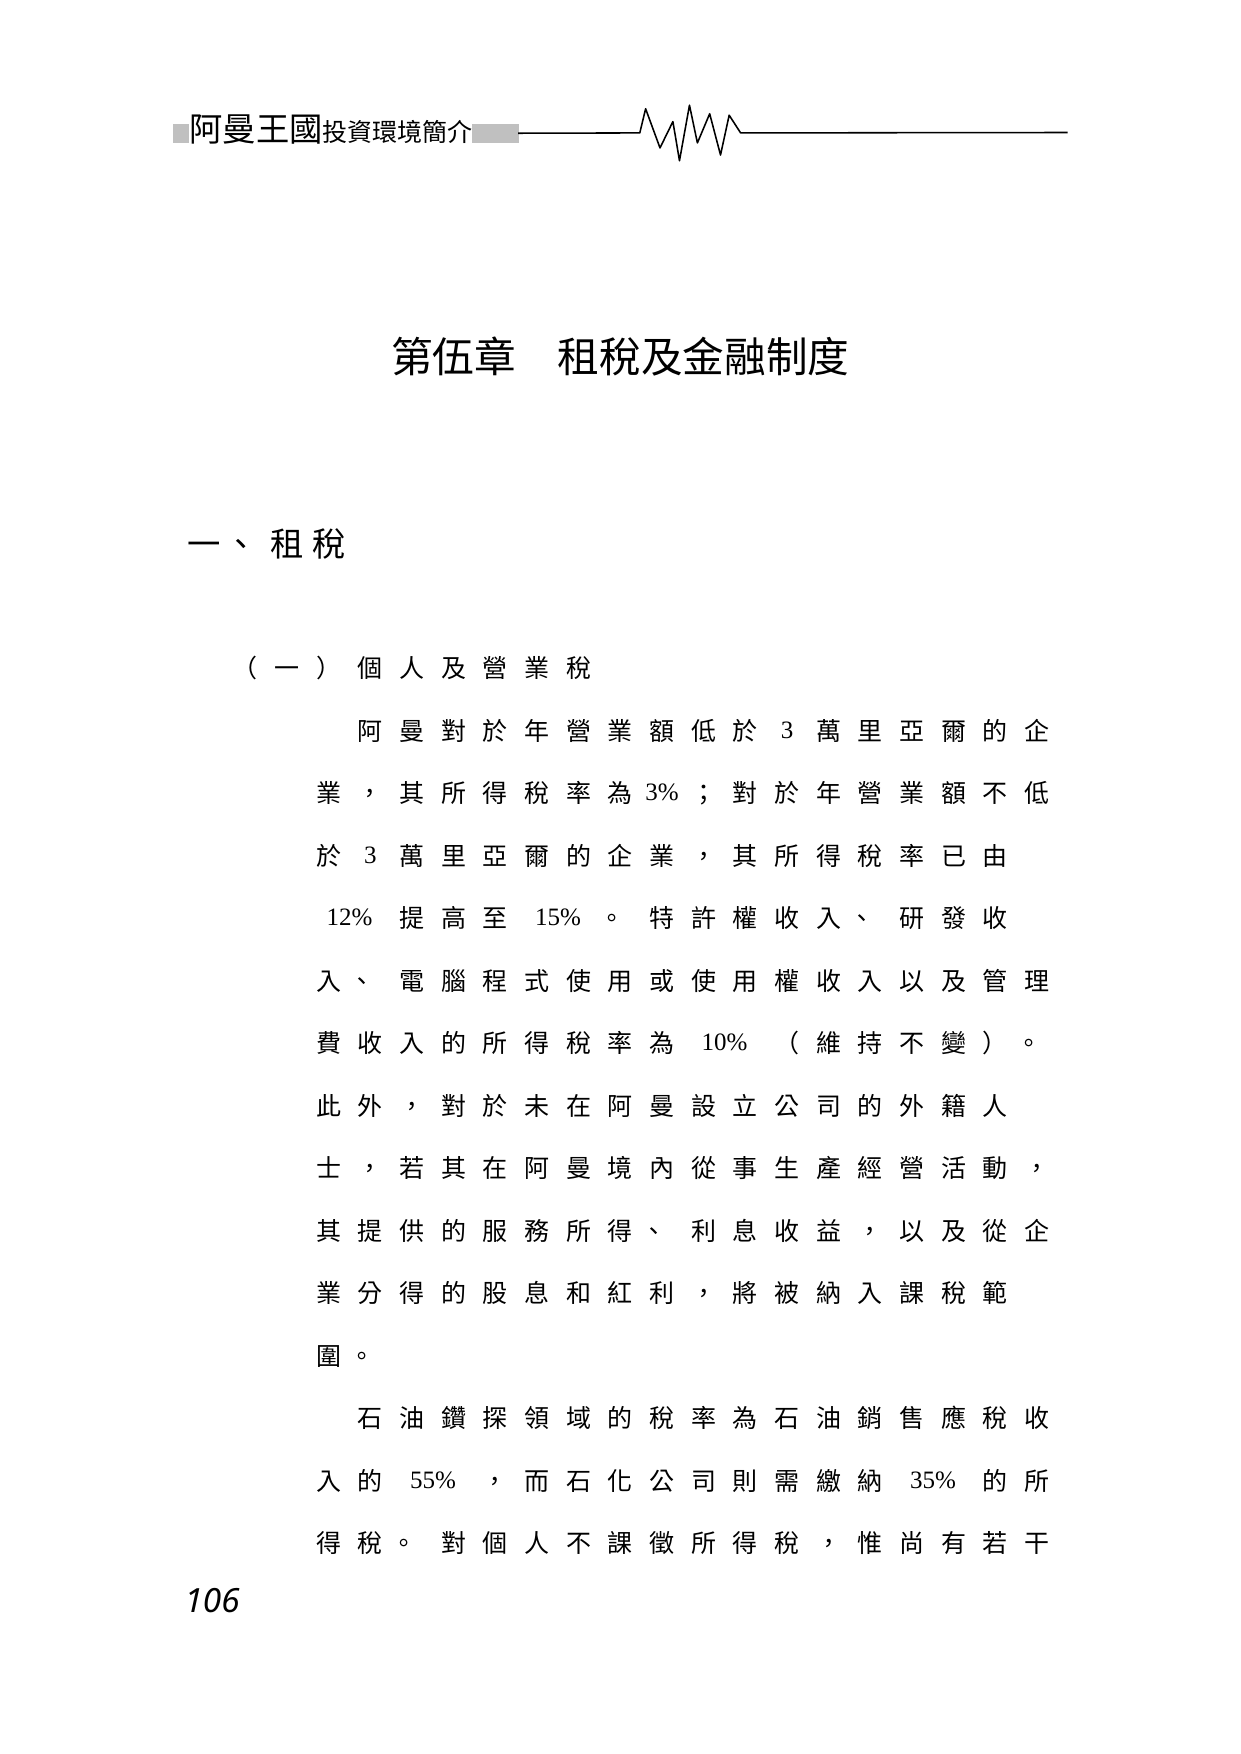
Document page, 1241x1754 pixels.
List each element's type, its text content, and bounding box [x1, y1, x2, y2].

text 阿曼對於年營業額低於3萬里亞爾的企業，其所得稅率為3%；對於年營業額不低於3萬里亞爾的企業，其所得稅率已由12%提高至15%。特許權收入、研發收入、電腦程式使用或使用權收入以及管理費收入的所得稅率為10%（維持不變）。此外，對於未在阿曼設立公司的外籍人士，若其在阿曼境內從事生產經營活動，其提供的服務所得、利息收益，以及從企業分得的股息和紅利，將被納入課稅範圍。 [281, 688, 1058, 1375]
text 一、租稅 [183, 500, 1058, 563]
text （一）個人及營業稅 [207, 625, 1058, 688]
text 第伍章 租稅及金融制度 [183, 313, 1058, 375]
text 石油鑽探領域的稅率為石油銷售應稅收入的55%，而石化公司則需繳納35%的所得稅。對個人不課徵所得稅，惟尚有若干 [281, 1375, 1058, 1563]
